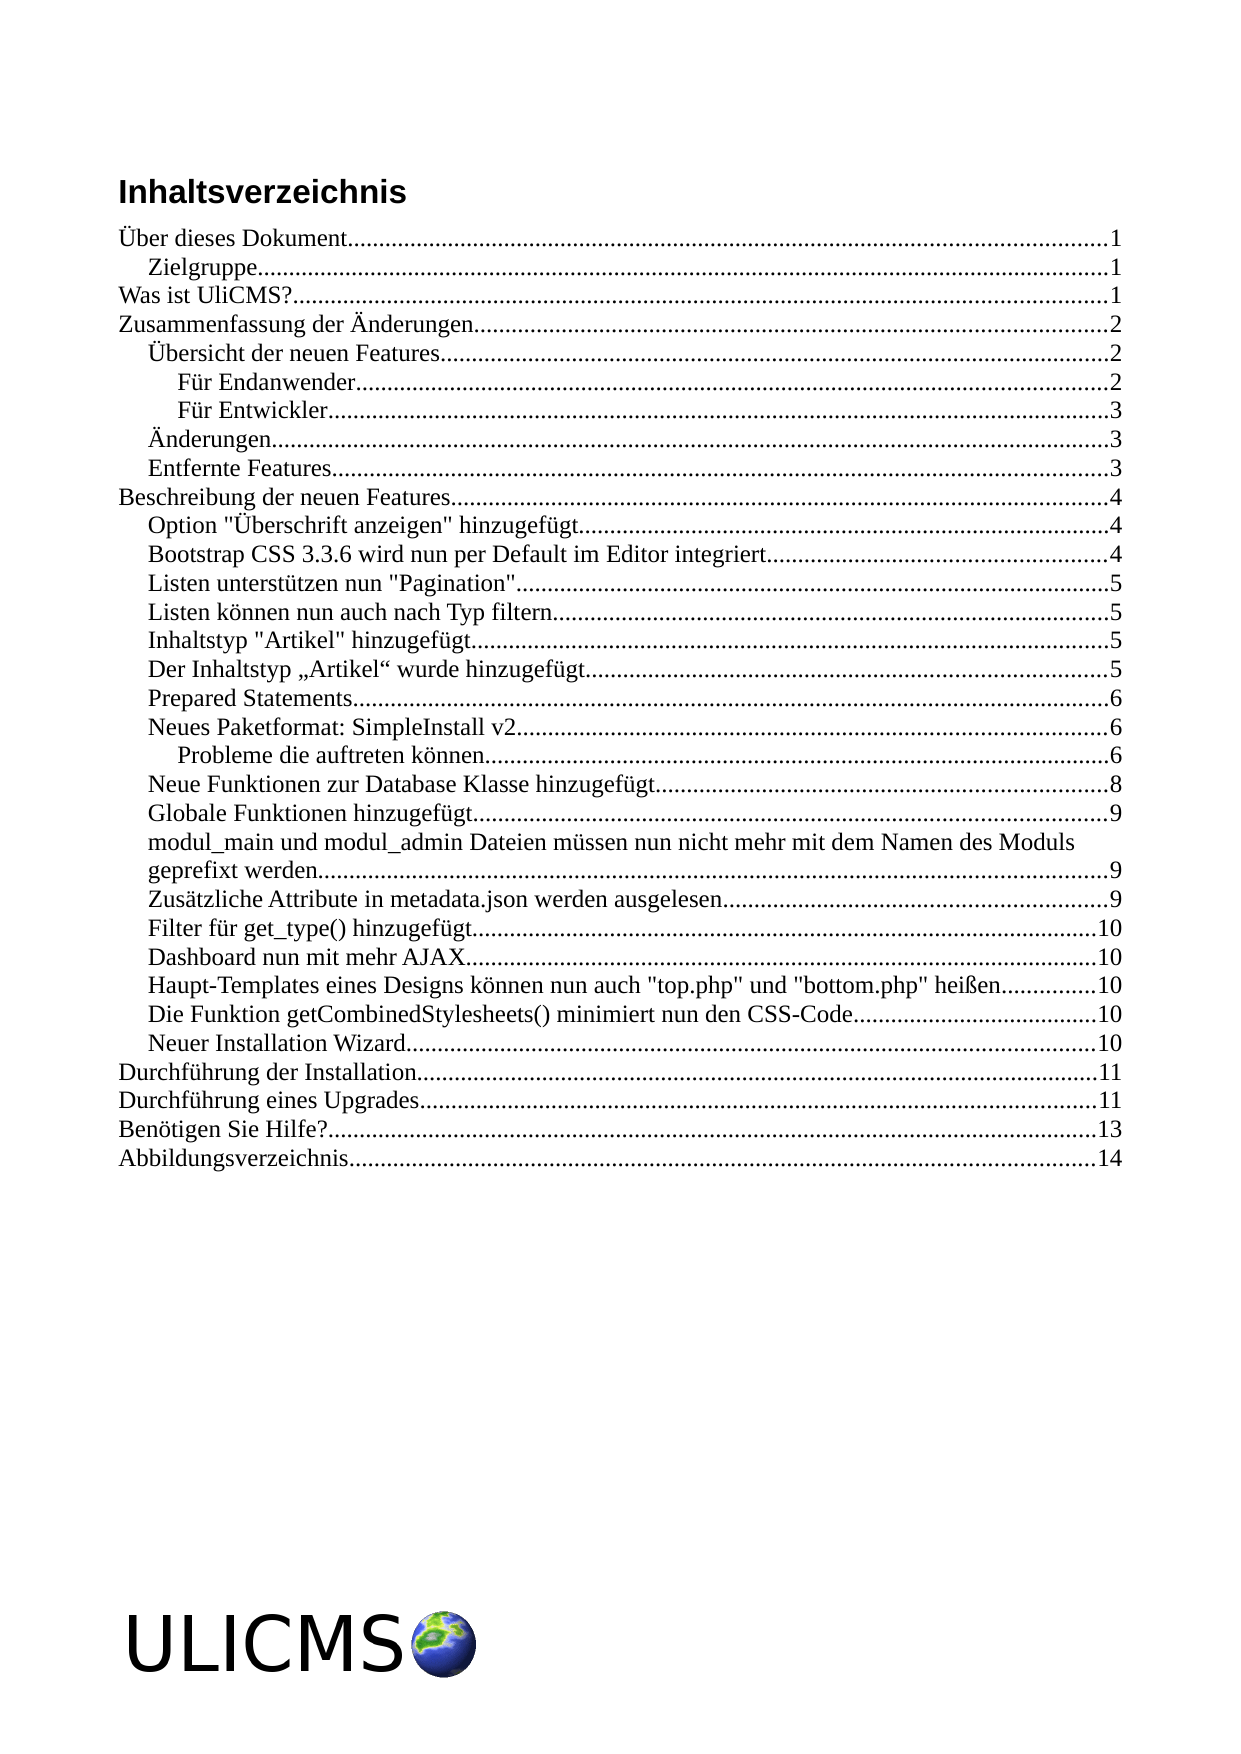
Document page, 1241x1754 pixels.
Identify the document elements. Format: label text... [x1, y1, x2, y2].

text Durchführung eines Upgrades 11 [118, 1085, 1122, 1114]
text Abbildungsverzeichnis 14 [118, 1143, 1122, 1172]
text Über dieses Dokument 1 [118, 223, 1122, 252]
text Neue Funktionen zur Database Klasse hinzugefügt 8 [148, 769, 1122, 798]
text Übersicht der neuen Features 2 [148, 338, 1122, 367]
subtitle Inhaltsverzeichnis [118, 172, 1122, 210]
text Inhaltstyp "Artikel" hinzugefügt 5 [148, 625, 1122, 654]
text Der Inhaltstyp „Artikel“ wurde hinzugefügt. 5 [148, 654, 1122, 683]
text Option "Überschrift anzeigen" hinzugefügt 4 [148, 510, 1122, 539]
text Beschreibung der neuen Features 4 [118, 482, 1122, 510]
text Globale Funktionen hinzugefügt 9 [148, 798, 1122, 827]
text Prepared Statements 6 [148, 683, 1122, 712]
text Zielgruppe 1 [148, 252, 1122, 280]
text Neues Paketformat: SimpleInstall v2 6 [148, 712, 1122, 740]
text Zusätzliche Attribute in metadata.json werden ausgelesen 9 [148, 884, 1122, 913]
text Filter für get_type() hinzugefügt 10 [148, 913, 1122, 942]
text Benötigen Sie Hilfe? 13 [118, 1114, 1122, 1143]
text Entfernte Features 3 [148, 453, 1122, 482]
text Neuer Installation Wizard 10 [148, 1028, 1122, 1057]
text Dashboard nun mit mehr AJAX 10 [148, 942, 1122, 970]
text Was ist UliCMS? 1 [118, 280, 1122, 309]
text Probleme die auftreten können 6 [177, 740, 1122, 769]
text Haupt-Templates eines Designs können nun auch "top.php" und "bottom.php" heißen 10 [148, 970, 1122, 999]
text Listen können nun auch nach Typ filtern 5 [148, 597, 1122, 625]
text Listen unterstützen nun "Pagination" 5 [148, 568, 1122, 597]
text Bootstrap CSS 3.3.6 wird nun per Default im Editor integriert 4 [148, 539, 1122, 568]
text Die Funktion getCombinedStylesheets() minimiert nun den CSS-Code 10 [148, 999, 1122, 1028]
text Änderungen 3 [148, 424, 1122, 453]
text Zusammenfassung der Änderungen 2 [118, 309, 1122, 338]
text Für Endanwender 2 [177, 367, 1122, 395]
text modul_main und modul_admin Dateien müssen nun nicht mehr mit dem Namen des Moduls geprefixt werden 9 [148, 827, 1122, 884]
text Für Entwickler 3 [177, 395, 1122, 424]
picture [118, 1607, 479, 1681]
text Durchführung der Installation 11 [118, 1057, 1122, 1085]
